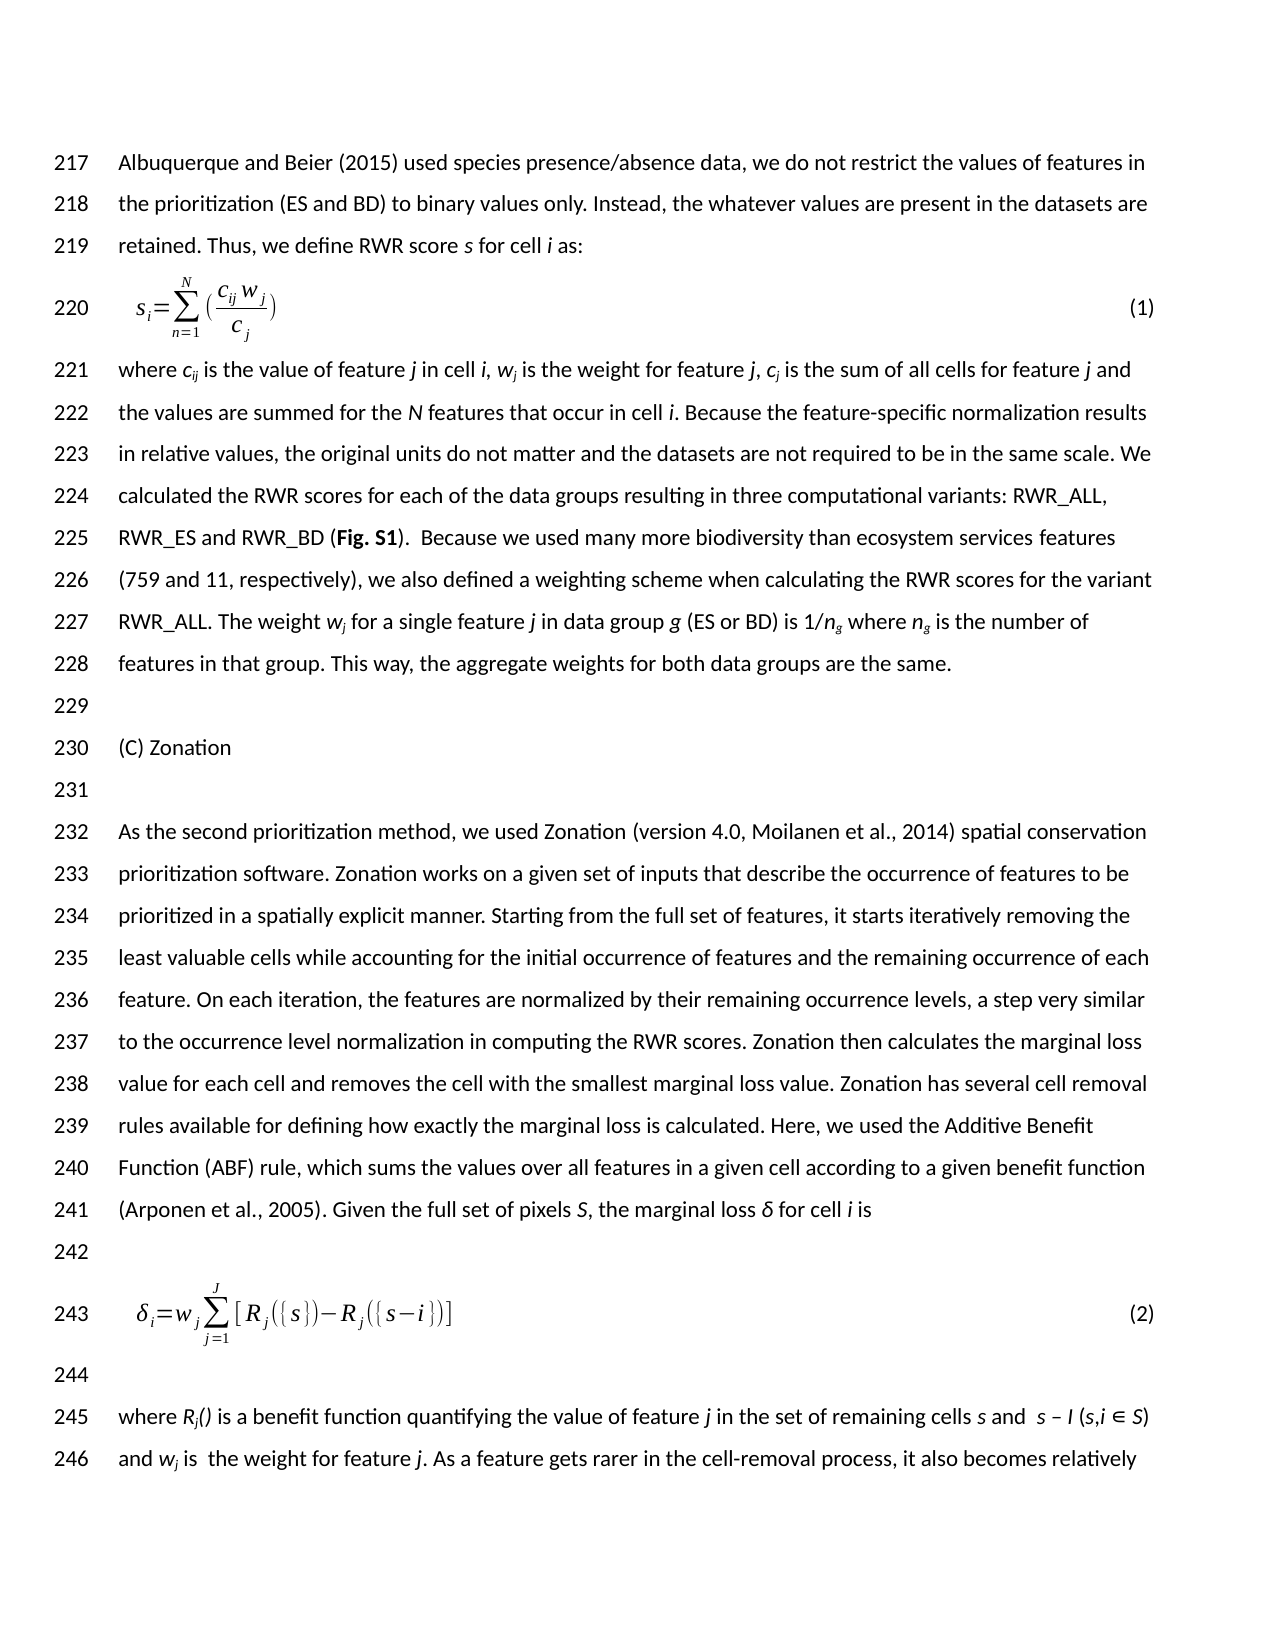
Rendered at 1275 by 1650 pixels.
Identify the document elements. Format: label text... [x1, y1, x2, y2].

text where cij is the value of feature j in cell i, wj is the weight for feature j, cj is the sum of all cells for feature j and the values are summed for the N features that occur in cell i. Because the feature-specific normalization results in relative values, the original units do not matter and the datasets are not required to be in the same scale. We calculated the RWR scores for each of the data groups resulting in three computational variants: RWR_ALL, RWR_ES and RWR_BD (Fig. S1). Because we used many more biodiversity than ecosystem services ⁠features (759 and 11, respectively), we also defined a weighting scheme when calculating the RWR scores for the variant RWR_ALL. The weight wj for a single feature j in data group g (ES or BD) is 1/ng where ng is the number of features in that group. This way, the aggregate weights for both data groups are the same. [118, 356, 1157, 677]
text where Rj() is a benefit function quantifying the value of feature j in the set of remaining cells s and s – I (s,i ∊ S) and wj is the weight for feature j. As a feature gets rarer in the cell-removal process, it also becomes relatively [118, 1402, 1157, 1472]
text (1) [118, 273, 1157, 342]
subtitle (C) Zonation [118, 733, 1157, 761]
text Albuquerque and Beier (2015) used species presence/absence data, we do not restrict the values of features in the prioritization (ES and BD) to binary values only. Instead, the whatever values are present in the datasets are retained. Thus, we define RWR score s for cell i as: [118, 148, 1157, 259]
text (2) [118, 1279, 1157, 1346]
text As the second prioritization method, we used Zonation (version 4.0, Moilanen et al., 2014) spatial conservation prioritization software. Zonation works on a given set of inputs that describe the occurrence of features to be prioritized in a spatially explicit manner. Starting from the full set of features, it starts iteratively removing the least valuable cells while accounting for the initial occurrence of features and the remaining occurrence of each feature. On each iteration, the features are normalized by their remaining occurrence levels, a step very similar to the occurrence level normalization in computing the RWR scores. Zonation then calculates the marginal loss value for each cell and removes the cell with the smallest marginal loss value. Zonation has several cell removal rules available for defining how exactly the marginal loss is calculated. Here, we used the Additive Benefit Function (ABF) rule, which sums the values over all features in a given cell according to a given benefit function (Arponen et al., 2005)⁠. Given the full set of pixels S, the marginal loss δ for cell i is [118, 817, 1157, 1223]
